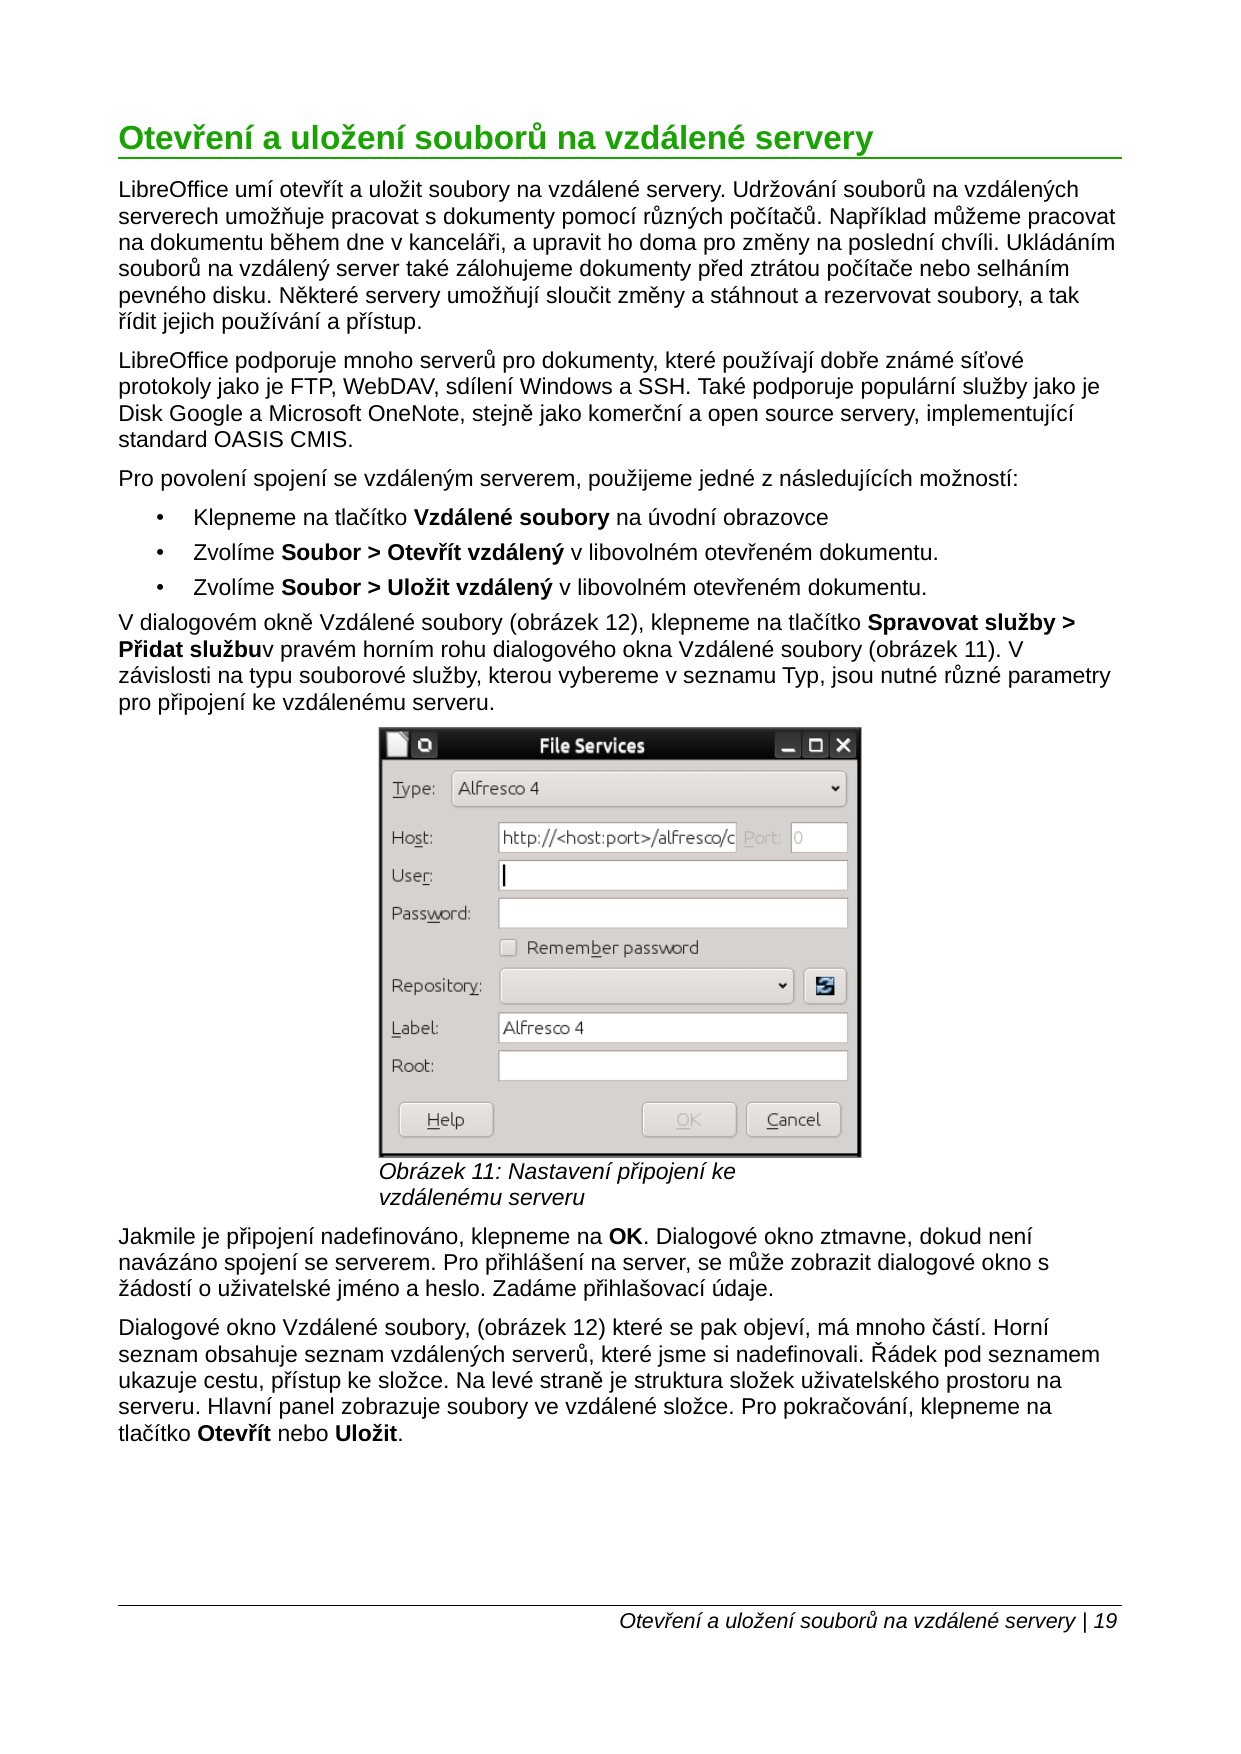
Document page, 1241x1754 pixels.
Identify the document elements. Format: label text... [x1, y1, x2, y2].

text LibreOffice podporuje mnoho serverů pro dokumenty, které používají dobře známé síťové protokoly jako je FTP, WebDAV, sdílení Windows a SSH. Také podporuje populární služby jako je Disk Google a Microsoft OneNote, stejně jako komerční a open source servery, implementující standard OASIS CMIS. [118, 347, 1122, 452]
text Dialogové okno Vzdálené soubory, (obrázek 12) které se pak objeví, má mnoho částí. Horní seznam obsahuje seznam vzdálených serverů, které jsme si nadefinovali. Řádek pod seznamem ukazuje cestu, přístup ke složce. Na levé straně je struktura složek uživatelského prostoru na serveru. Hlavní panel zobrazuje soubory ve vzdálené složce. Pro pokračování, klepneme na tlačítko Otevřít nebo Uložit. [118, 1314, 1122, 1446]
text LibreOffice umí otevřít a uložit soubory na vzdálené servery. Udržování souborů na vzdálených serverech umožňuje pracovat s dokumenty pomocí různých počítačů. Například můžeme pracovat na dokumentu během dne v kanceláři, a upravit ho doma pro změny na poslední chvíli. Ukládáním souborů na vzdálený server také zálohujeme dokumenty před ztrátou počítače nebo selháním pevného disku. Některé servery umožňují sloučit změny a stáhnout a rezervovat soubory, a tak řídit jejich používání a přístup. [118, 176, 1122, 334]
list Klepneme na tlačítko Vzdálené soubory na úvodní obrazovce [156, 504, 1122, 530]
list Zvolíme Soubor > Otevřít vzdálený v libovolném otevřeném dokumentu. [156, 539, 1122, 565]
list Zvolíme Soubor > Uložit vzdálený v libovolném otevřeném dokumentu. [156, 574, 1122, 601]
text Jakmile je připojení nadefinováno, klepneme na OK. Dialogové okno ztmavne, dokud není navázáno spojení se serverem. Pro přihlášení na server, se může zobrazit dialogové okno s žádostí o uživatelské jméno a heslo. Zadáme přihlašovací údaje. [118, 1223, 1122, 1302]
text V dialogovém okně Vzdálené soubory (obrázek 12), klepneme na tlačítko Spravovat služby > Přidat službuv pravém horním rohu dialogového okna Vzdálené soubory (obrázek 11). V závislosti na typu souborové služby, kterou vybereme v seznamu Typ, jsou nutné různé parametry pro připojení ke vzdálenému serveru. [118, 609, 1122, 715]
text Obrázek 11: Nastavení připojení ke vzdálenému serveru [378, 1158, 862, 1211]
picture [378, 727, 862, 1158]
text Pro povolení spojení se vzdáleným serverem, použijeme jedné z následujících možností: [118, 465, 1122, 491]
subtitle Otevření a uložení souborů na vzdálené servery [118, 118, 1122, 157]
